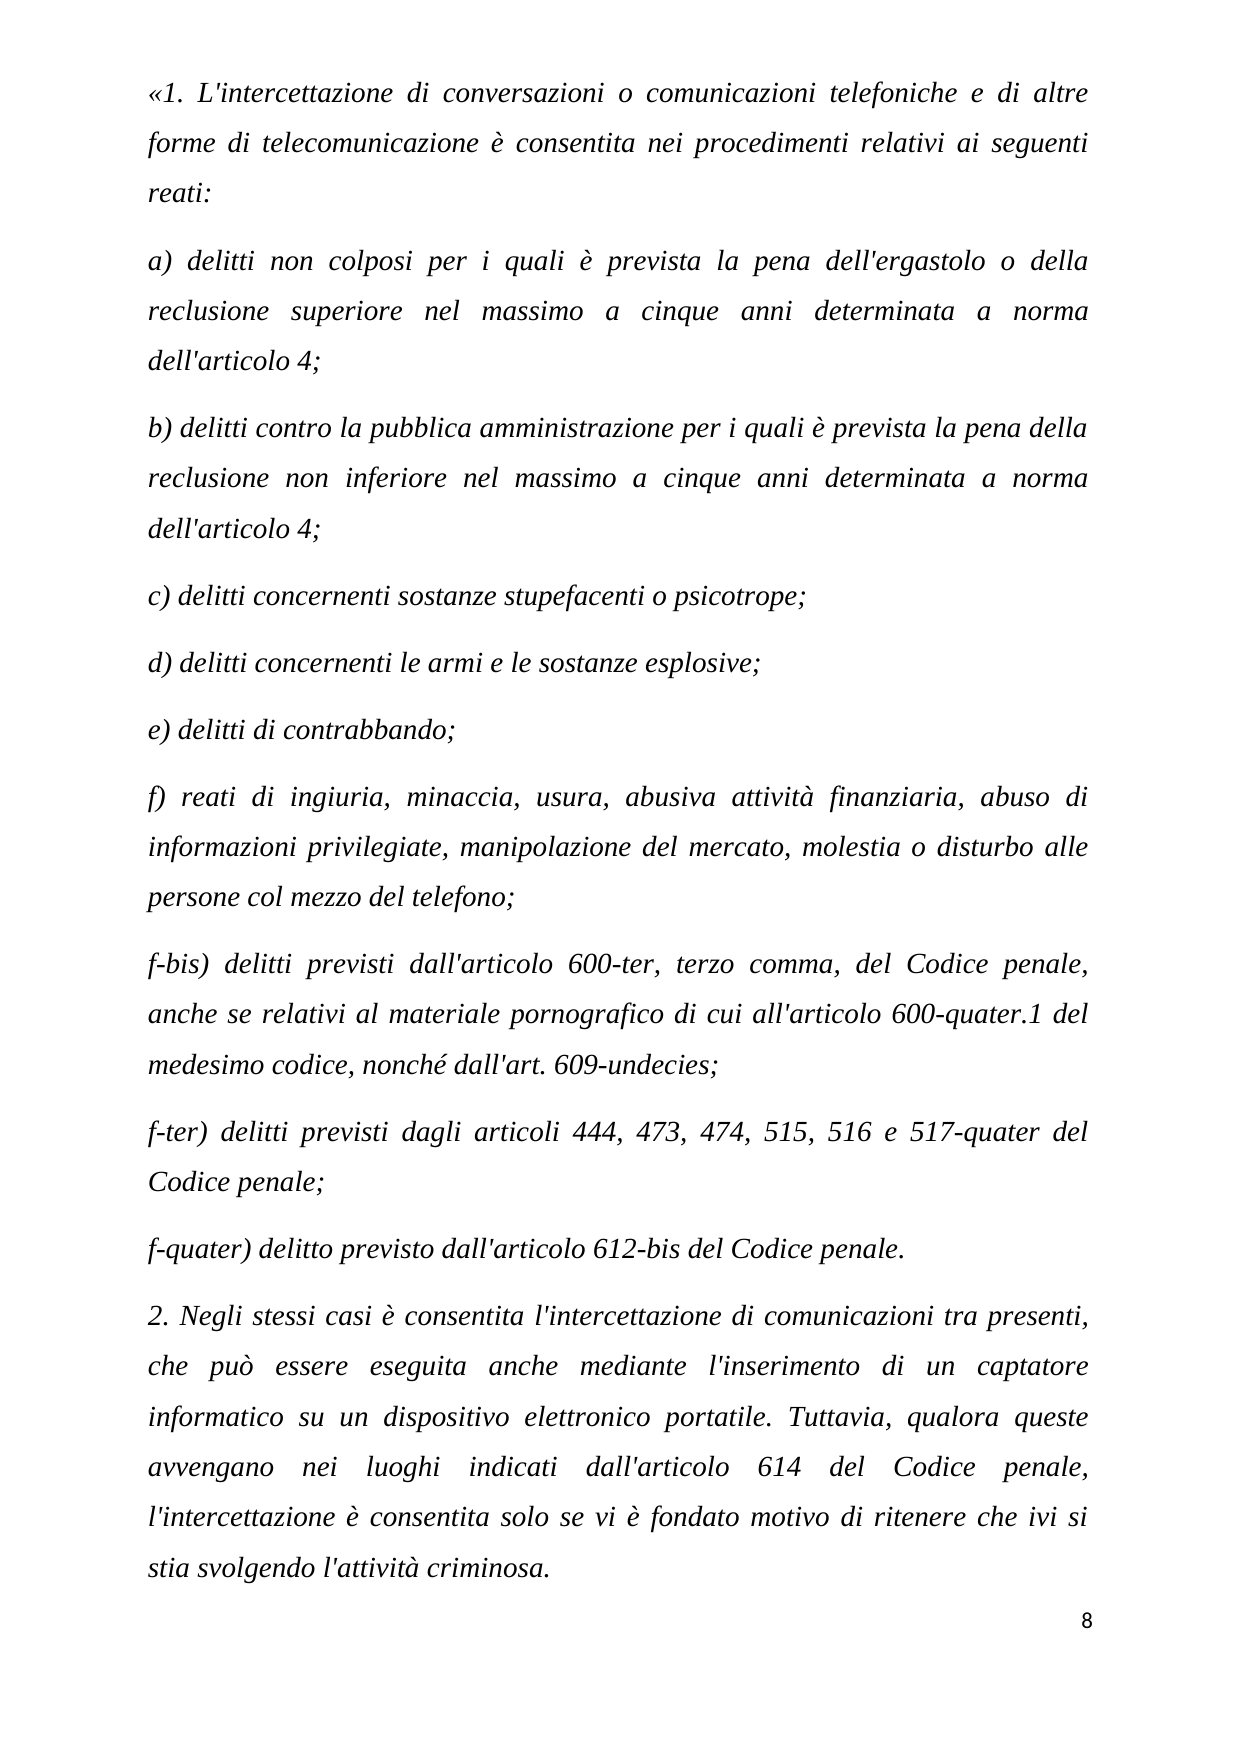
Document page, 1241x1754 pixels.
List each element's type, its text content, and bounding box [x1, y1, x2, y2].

text e) delitti di contrabbando; [148, 712, 1092, 745]
text f) reati di ingiuria, minaccia, usura, abusiva attività finanziaria, abuso di informazioni privilegiate, manipolazione del mercato, molestia o disturbo alle persone col mezzo del telefono; [148, 779, 1092, 913]
text f-ter) delitti previsti dagli articoli 444, 473, 474, 515, 516 e 517-quater del Codice penale; [148, 1114, 1092, 1198]
text f-bis) delitti previsti dall'articolo 600-ter, terzo comma, del Codice penale, anche se relativi al materiale pornografico di cui all'articolo 600-quater.1 del medesimo codice, nonché dall'art. 609-undecies; [148, 946, 1092, 1081]
text f-quater) delitto previsto dall'articolo 612-bis del Codice penale. [148, 1231, 1092, 1265]
text a) delitti non colposi per i quali è prevista la pena dell'ergastolo o della reclusione superiore nel massimo a cinque anni determinata a norma dell'articolo 4; [148, 243, 1092, 377]
text d) delitti concernenti le armi e le sostanze esplosive; [148, 645, 1092, 678]
text «1. L'intercettazione di conversazioni o comunicazioni telefoniche e di altre forme di telecomunicazione è consentita nei procedimenti relativi ai seguenti reati: [148, 75, 1092, 209]
text c) delitti concernenti sostanze stupefacenti o psicotrope; [148, 578, 1092, 611]
text 2. Negli stessi casi è consentita l'intercettazione di comunicazioni tra presenti, che può essere eseguita anche mediante l'inserimento di un captatore informatico su un dispositivo elettronico portatile. Tuttavia, qualora queste avvengano nei luoghi indicati dall'articolo 614 del Codice penale, l'intercettazione è consentita solo se vi è fondato motivo di ritenere che ivi si stia svolgendo l'attività criminosa. [148, 1298, 1092, 1583]
text b) delitti contro la pubblica amministrazione per i quali è prevista la pena della reclusione non inferiore nel massimo a cinque anni determinata a norma dell'articolo 4; [148, 410, 1092, 544]
